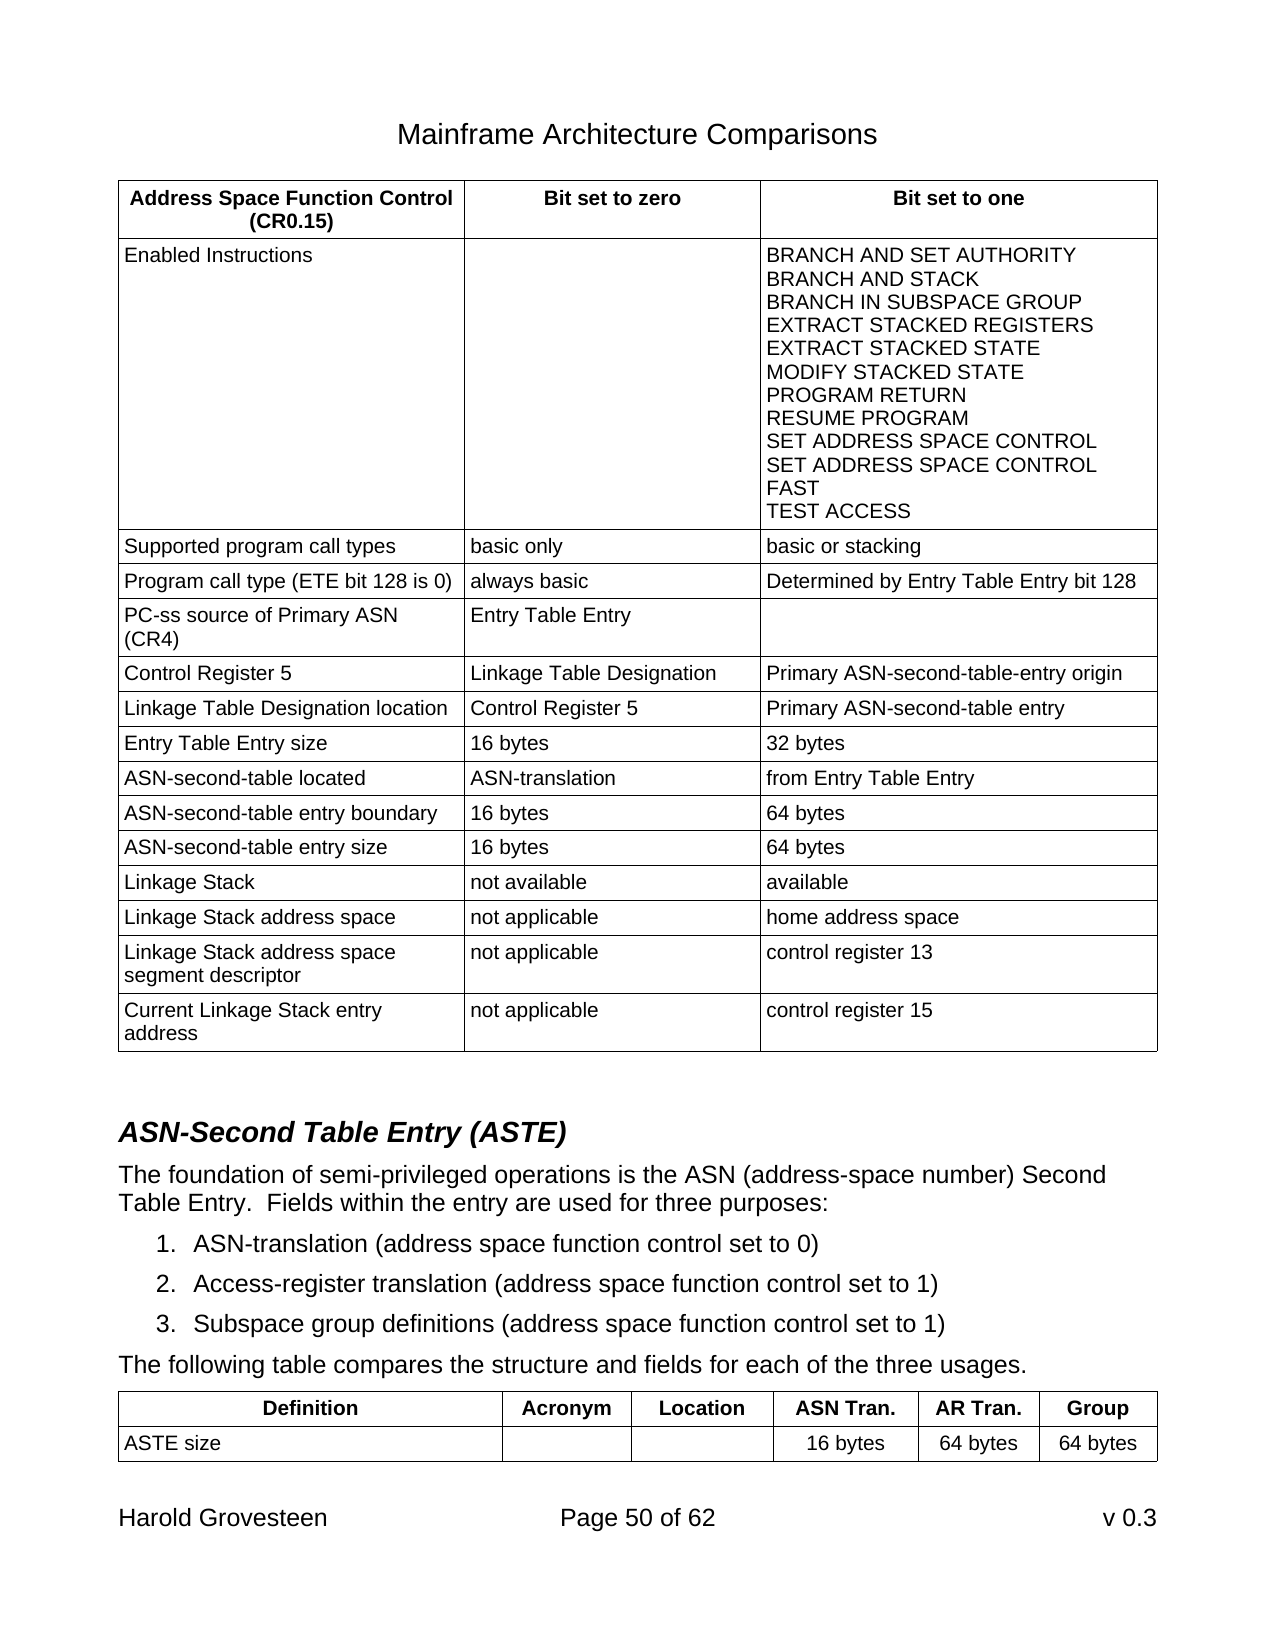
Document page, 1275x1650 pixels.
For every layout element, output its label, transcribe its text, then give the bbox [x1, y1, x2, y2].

table_cell 16 bytes [465, 727, 760, 761]
table_cell [465, 239, 760, 528]
table_cell Enabled Instructions [119, 239, 464, 528]
table_cell not applicable [465, 994, 760, 1051]
table_cell Linkage Stack [119, 866, 464, 900]
table_cell ASN-translation [465, 762, 760, 795]
table_header Group [1040, 1392, 1157, 1426]
subtitle ASN-Second Table Entry (ASTE) [118, 1116, 1157, 1149]
table_cell not available [465, 866, 760, 900]
table_cell Primary ASN-second-table-entry origin [761, 657, 1157, 691]
table_cell 64 bytes [761, 796, 1157, 830]
table_cell [503, 1427, 631, 1461]
table_cell available [761, 866, 1157, 900]
table_cell 32 bytes [761, 727, 1157, 761]
table_cell Linkage Stack address space [119, 901, 464, 934]
table_cell 16 bytes [774, 1427, 918, 1461]
table_cell 16 bytes [465, 831, 760, 865]
table_cell ASN-second-table entry boundary [119, 796, 464, 830]
table_header Bit set to zero [465, 181, 760, 238]
list ASN-translation (address space function control set to 0) [156, 1229, 1157, 1257]
list Subspace group definitions (address space function control set to 1) [156, 1310, 1157, 1338]
text The following table compares the structure and fields for each of the three usages. [118, 1351, 1157, 1379]
table_header Bit set to one [761, 181, 1157, 238]
table_cell [632, 1427, 773, 1461]
table_cell BRANCH AND SET AUTHORITY BRANCH AND STACK BRANCH IN SUBSPACE GROUP EXTRACT STACKED REGISTERS EXTRACT STACKED STATE MODIFY STACKED STATE PROGRAM RETURN RESUME PROGRAM SET ADDRESS SPACE CONTROL SET ADDRESS SPACE CONTROL FAST TEST ACCESS [761, 239, 1157, 528]
table_cell control register 13 [761, 936, 1157, 992]
table_cell basic or stacking [761, 530, 1157, 563]
table_cell 64 bytes [761, 831, 1157, 865]
table_header Location [632, 1392, 773, 1426]
table_header Definition [119, 1392, 502, 1426]
table_cell not applicable [465, 901, 760, 934]
table_cell 16 bytes [465, 796, 760, 830]
list Access-register translation (address space function control set to 1) [156, 1270, 1157, 1298]
table_cell Current Linkage Stack entry address [119, 994, 464, 1051]
table_cell ASN-second-table located [119, 762, 464, 795]
table_header Acronym [503, 1392, 631, 1426]
table_cell always basic [465, 564, 760, 598]
text The foundation of semi-privileged operations is the ASN (address-space number) Second Table Entry. Fields within the entry are used for three purposes: [118, 1161, 1157, 1217]
table_cell PC-ss source of Primary ASN (CR4) [119, 599, 464, 656]
table_cell 64 bytes [1040, 1427, 1157, 1461]
table_cell ASN-second-table entry size [119, 831, 464, 865]
table_cell [761, 599, 1157, 656]
table_cell home address space [761, 901, 1157, 934]
table_cell Control Register 5 [465, 692, 760, 726]
table_cell Determined by Entry Table Entry bit 128 [761, 564, 1157, 598]
table_cell Linkage Stack address space segment descriptor [119, 936, 464, 992]
table_header AR Tran. [919, 1392, 1039, 1426]
table_cell from Entry Table Entry [761, 762, 1157, 795]
table_cell Program call type (ETE bit 128 is 0) [119, 564, 464, 598]
table_cell Supported program call types [119, 530, 464, 563]
table_header Address Space Function Control (CR0.15) [119, 181, 464, 238]
table_cell Control Register 5 [119, 657, 464, 691]
table_cell Primary ASN-second-table entry [761, 692, 1157, 726]
table_cell basic only [465, 530, 760, 563]
table_cell ASTE size [119, 1427, 502, 1461]
table_cell Linkage Table Designation location [119, 692, 464, 726]
table_cell Entry Table Entry size [119, 727, 464, 761]
table_cell not applicable [465, 936, 760, 992]
table_header ASN Tran. [774, 1392, 918, 1426]
table_cell Entry Table Entry [465, 599, 760, 656]
table_cell control register 15 [761, 994, 1157, 1051]
table_cell 64 bytes [919, 1427, 1039, 1461]
table_cell Linkage Table Designation [465, 657, 760, 691]
